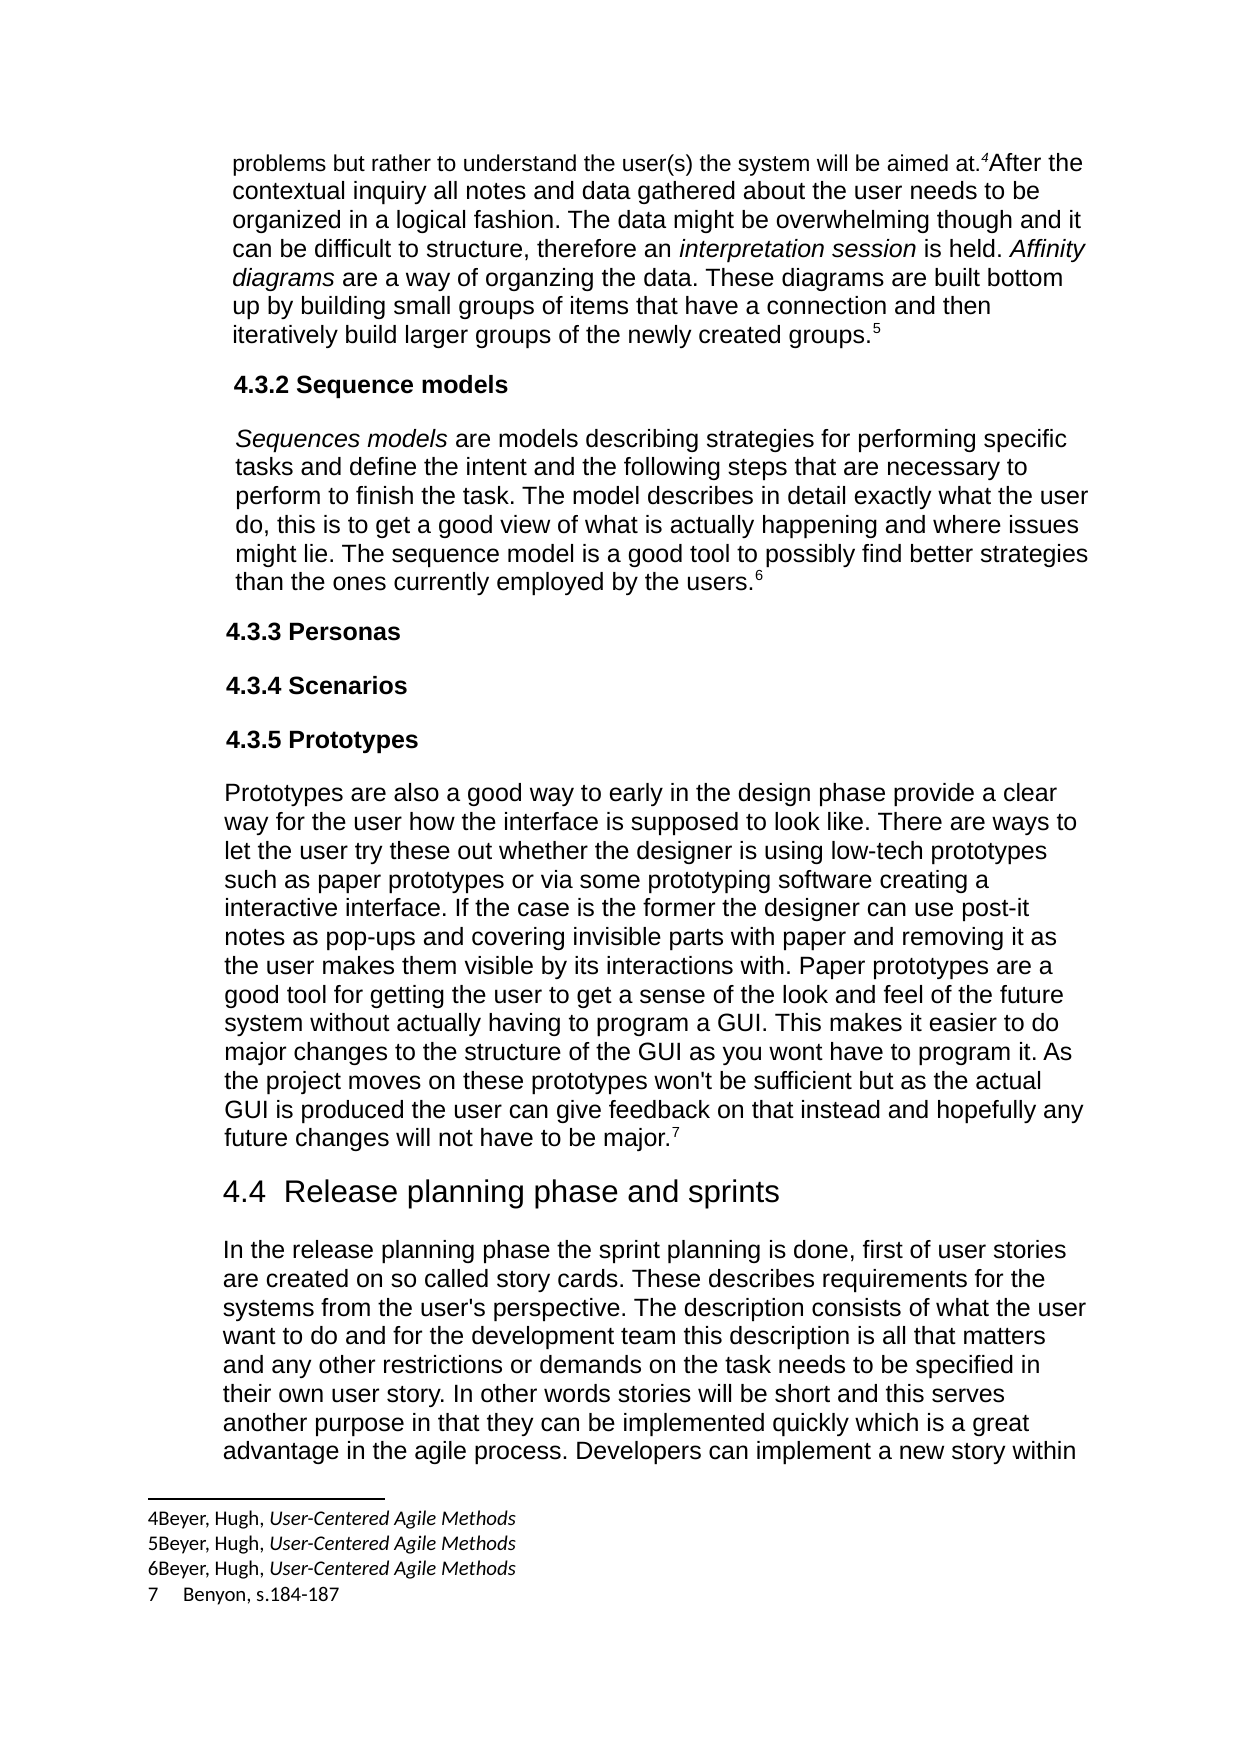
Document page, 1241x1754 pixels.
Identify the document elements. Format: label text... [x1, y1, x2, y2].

list Beyer, Hugh, User-Centered Agile Methods [148, 1556, 1093, 1581]
list Beyer, Hugh, User-Centered Agile Methods [148, 1505, 1093, 1530]
list 4.3.4 Scenarios [188, 671, 1093, 699]
list In the release planning phase the sprint planning is done, first of user stories are created on so called story cards. These describes requirements for the systems from the user's perspective. The description consists of what the user want to do and for the development team this description is all that matters and any other restrictions or demands on the task needs to be specified in their own user story. In other words stories will be short and this serves another purpose in that they can be implemented quickly which is a great advantage in the agile process. Developers can implement a new story within [185, 1235, 1093, 1465]
list Sequences models are models describing strategies for performing specific tasks and define the intent and the following steps that are necessary to perform to finish the task. The model describes in detail exactly what the user do, this is to get a good view of what is actually happening and where issues might lie. The sequence model is a good tool to possibly find better strategies than the ones currently employed by the users. [198, 423, 1093, 596]
list Prototypes are also a good way to early in the design phase provide a clear way for the user how the interface is supposed to look like. There are ways to let the user try these out whether the designer is using low-tech prototypes such as paper prototypes or via some prototyping software creating a interactive interface. If the case is the former the designer can use post-it notes as pop-ups and covering invisible parts with paper and removing it as the user makes them visible by its interactions with. Paper prototypes are a good tool for getting the user to get a sense of the look and feel of the future system without actually having to program a GUI. This makes it easier to do major changes to the structure of the GUI as you wont have to program it. As the project moves on these prototypes won't be sufficient but as the actual GUI is produced the user can give feedback on that instead and hopefully any future changes will not have to be major. [187, 778, 1093, 1152]
list 4.3.5 Prototypes [188, 724, 1093, 753]
list Benyon, s.184-187 [148, 1581, 1093, 1606]
list problems but rather to understand the user(s) the system will be aimed at.After the contextual inquiry all notes and data gathered about the user needs to be organized in a logical fashion. The data might be overwhelming though and it can be difficult to structure, therefore an interpretation session is held. Affinity diagrams are a way of organzing the data. These diagrams are built bottom up by building small groups of items that have a connection and then iteratively build larger groups of the newly created groups. [194, 148, 1093, 349]
list 4.3.3 Personas [188, 617, 1093, 646]
list Release planning phase and sprints [223, 1173, 1093, 1209]
list Beyer, Hugh, User-Centered Agile Methods [148, 1530, 1093, 1556]
list 4.3.2 Sequence models [196, 370, 1093, 398]
